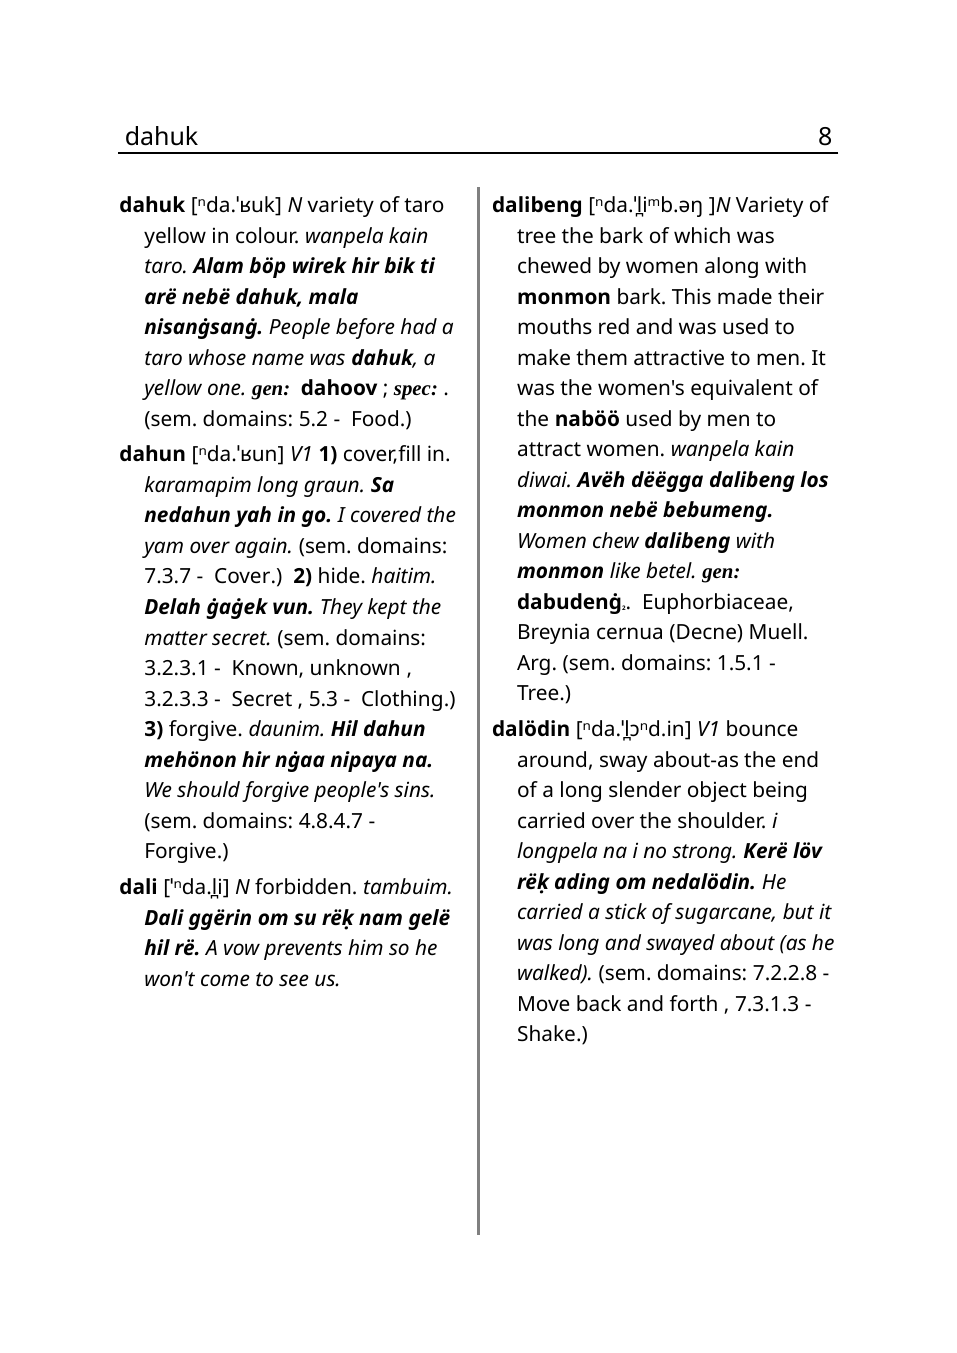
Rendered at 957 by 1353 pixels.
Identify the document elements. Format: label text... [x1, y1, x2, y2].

text dali [ˈⁿda.l̪i] N forbidden. tambuim. Dali ggërin om su rëḳ nam gelë hil rë. A vow prevents him so he won't come to see us. [119, 869, 465, 996]
text dahun [ⁿda.ˈʁun] V1 1) cover,fill in. karamapim long graun. Sa nedahun yah in go. I covered the yam over again. (sem. domains: 7.3.7 - Cover.) 2) hide. haitim. Delah ġaġek vun. They kept the matter secret. (sem. domains: 3.2.3.1 - Known, unknown , 3.2.3.3 - Secret , 5.3 - Clothing.) 3) forgive. daunim. Hil dahun mehönon hir nġaa nipaya na. We should forgive people's sins. (sem. domains: 4.8.4.7 - Forgive.) [119, 436, 465, 869]
text dalödin [ⁿda.ˈl̪ɔⁿd.in] V1 bounce around, sway about-as the end of a long slender object being carried over the shoulder. i longpela na i no strong. Kerë löv rëḳ ading om nedalödin. He carried a stick of sugarcane, but it was long and swayed about (as he walked). (sem. domains: 7.2.2.8 - Move back and forth , 7.3.1.3 - Shake.) [492, 711, 837, 1052]
text dahuk [ⁿda.ˈʁuk] N variety of taro yellow in colour. wanpela kain taro. Alam böp wirek hir bik ti arë nebë dahuk, mala nisanġsanġ. People before had a taro whose name was dahuk, a yellow one. gen: dahoov ; spec: . (sem. domains: 5.2 - Food.) [119, 188, 465, 436]
text dalibeng [ⁿda.ˈl̪iᵐb.əŋ ]N Variety of tree the bark of which was chewed by women along with monmon bark. This made their mouths red and was used to make them attractive to men. It was the women's equivalent of the naböö used by men to attract women. wanpela kain diwai. Avëh dëëgga dalibeng los monmon nebë bebumeng. Women chew dalibeng with monmon like betel. gen: dabudenġ2. Euphorbiaceae, Breynia cernua (Decne) Muell. Arg. (sem. domains: 1.5.1 - Tree.) [492, 188, 837, 711]
